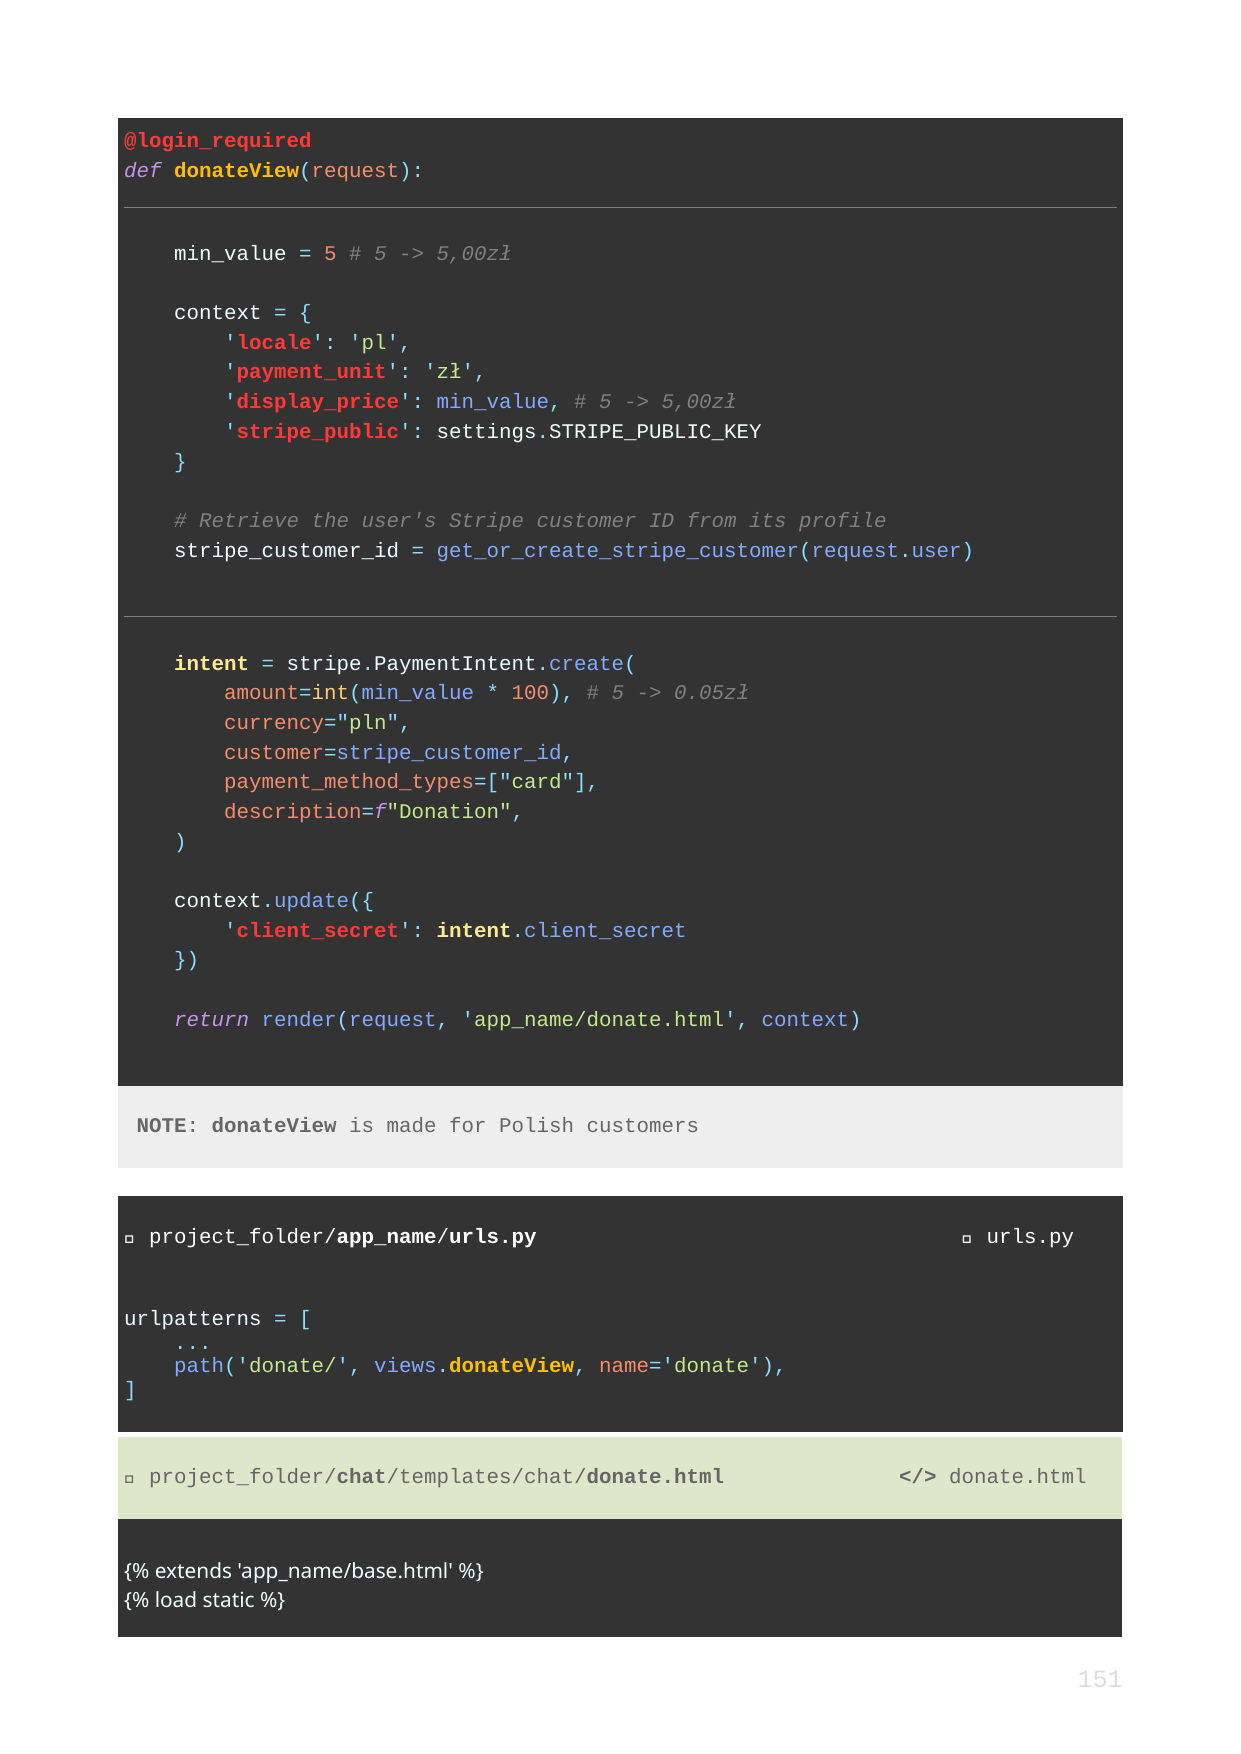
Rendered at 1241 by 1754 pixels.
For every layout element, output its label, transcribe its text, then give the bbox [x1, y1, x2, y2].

table_header 📝 project_folder/app_name/urls.py 🐍 urls.py [118, 1196, 1123, 1279]
table_cell {% extends 'app_name/base.html' %} {% load static %} [118, 1519, 1122, 1637]
table_cell @login_required def donateView(request): min_value = 5 # 5 -> 5,00zł context = { 'locale': 'pl', 'payment_unit': 'zł', 'display_price': min_value, # 5 -> 5,00zł 'stripe_public': settings.STRIPE_PUBLIC_KEY } # Retrieve the user's Stripe customer ID from its profile stripe_customer_id = get_or_create_stripe_customer(request.user) intent = stripe.PaymentIntent.create( amount=int(min_value * 100), # 5 -> 0.05zł currency="pln", customer=stripe_customer_id, payment_method_types=["card"], description=f"Donation", ) context.update({ 'client_secret': intent.client_secret }) return render(request, 'app_name/donate.html', context) [118, 118, 1123, 1086]
table_header 📝 project_folder/chat/templates/chat/donate.html </> donate.html [118, 1437, 1122, 1519]
table_cell urlpatterns = [ ... path('donate/', views.donateView, name='donate'), ] [118, 1279, 1123, 1432]
table_cell NOTE: donateView is made for Polish customers [118, 1086, 1123, 1168]
